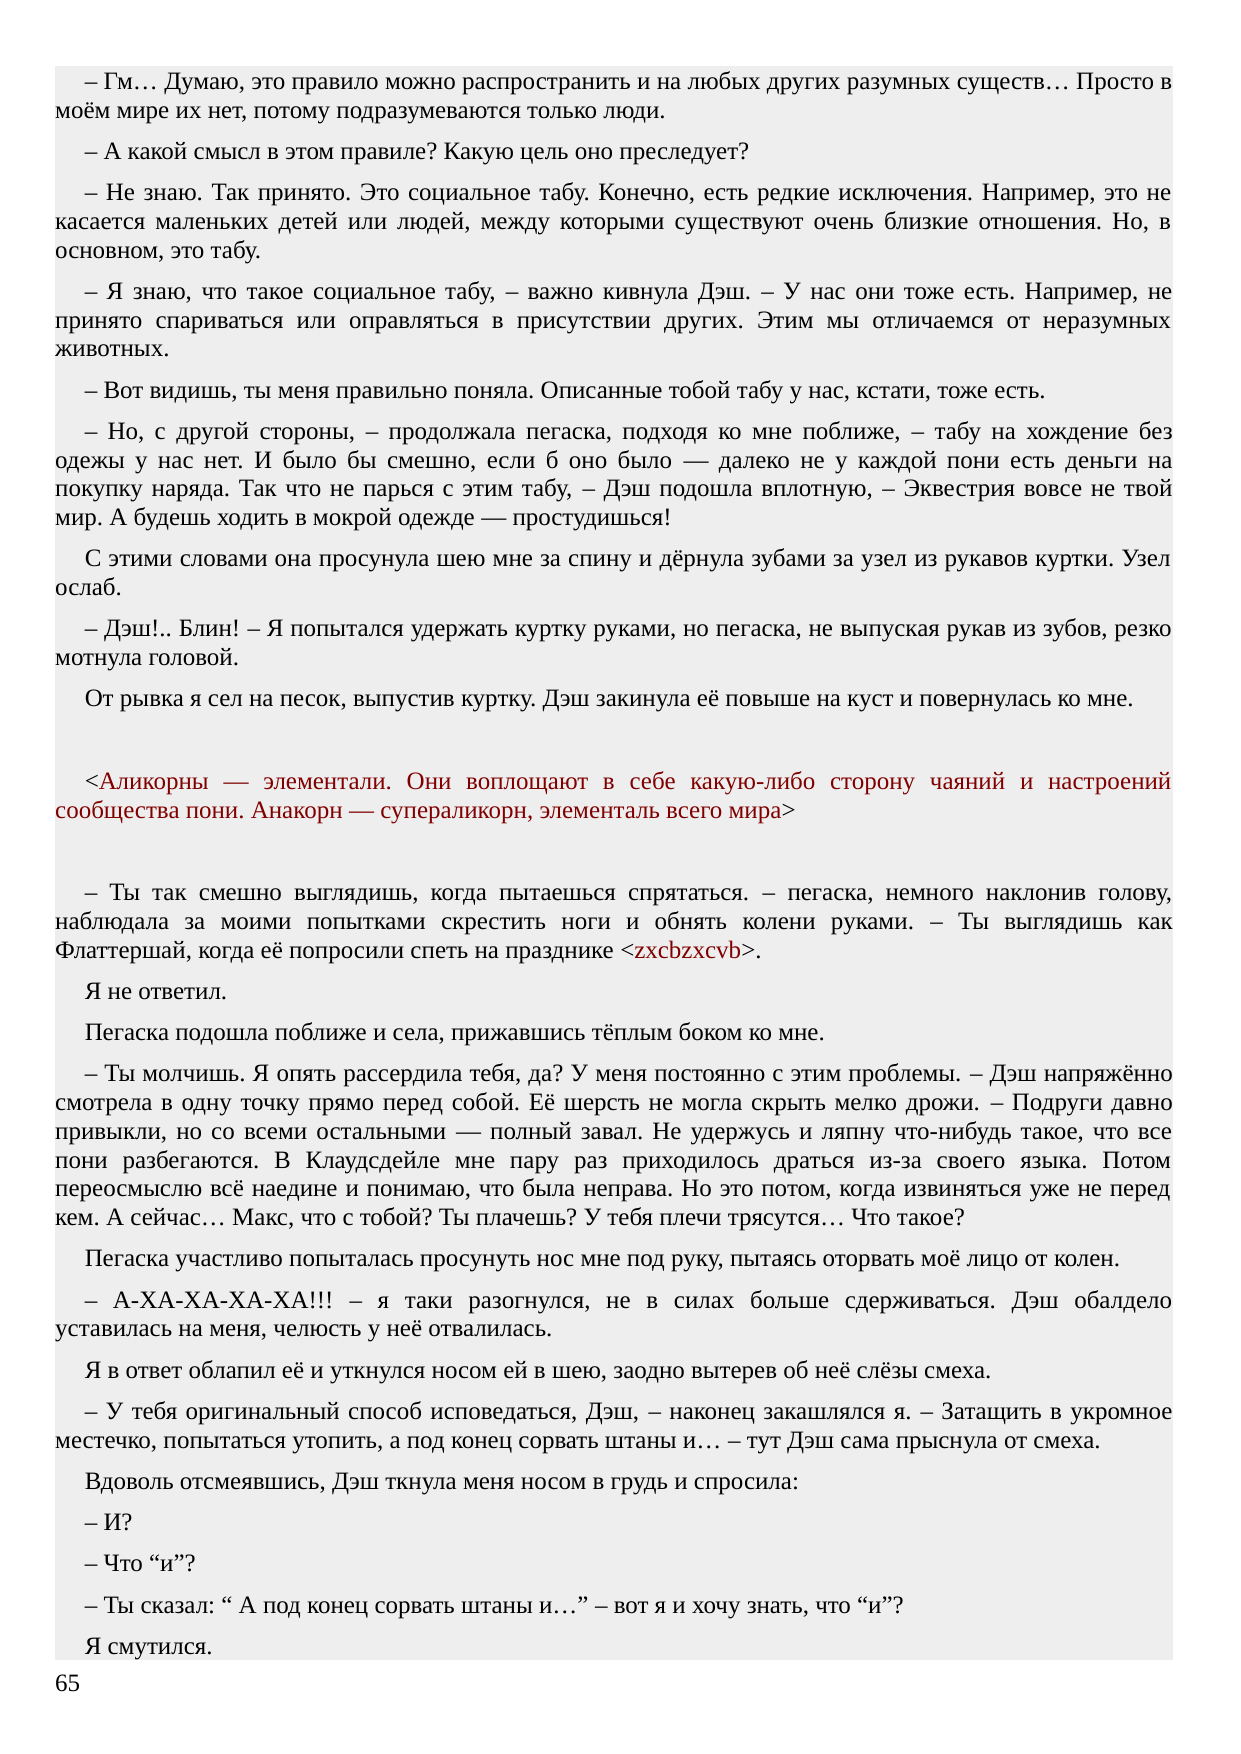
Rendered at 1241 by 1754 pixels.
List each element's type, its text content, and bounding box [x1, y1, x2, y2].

text – Но, с другой стороны, – продолжала пегаска, подходя ко мне поближе, – табу на хождение без одежы у нас нет. И было бы смешно, если б оно было — далеко не у каждой пони есть деньги на покупку наряда. Так что не парься с этим табу, – Дэш подошла вплотную, – Эквестрия вовсе не твой мир. А будешь ходить в мокрой одежде — простудишься! [55, 416, 1173, 531]
text Пегаска участливо попыталась просунуть нос мне под руку, пытаясь оторвать моё лицо от колен. [55, 1243, 1173, 1272]
text От рывка я сел на песок, выпустив куртку. Дэш закинула её повыше на куст и повернулась ко мне. [55, 683, 1173, 712]
text – Ты молчишь. Я опять рассердила тебя, да? У меня постоянно с этим проблемы. – Дэш напряжённо смотрела в одну точку прямо перед собой. Её шерсть не могла скрыть мелко дрожи. – Подруги давно привыкли, но со всеми остальными — полный завал. Не удержусь и ляпну что-нибудь такое, что все пони разбегаются. В Клаудсдейле мне пару раз приходилось драться из-за своего языка. Потом переосмыслю всё наедине и понимаю, что была неправа. Но это потом, когда извиняться уже не перед кем. А сейчас… Макс, что с тобой? Ты плачешь? У тебя плечи трясутся… Что такое? [55, 1058, 1173, 1231]
text Пегаска подошла поближе и села, прижавшись тёплым боком ко мне. [55, 1017, 1173, 1046]
text <Аликорны — элементали. Они воплощают в себе какую-либо сторону чаяний и настроений сообщества пони. Анакорн — супераликорн, элементаль всего мира> [55, 766, 1173, 823]
text Вдоволь отсмеявшись, Дэш ткнула меня носом в грудь и спросила: [55, 1466, 1173, 1495]
text – А-ХА-ХА-ХА-ХА!!! – я таки разогнулся, не в силах больше сдерживаться. Дэш обалдело уставилась на меня, челюсть у неё отвалилась. [55, 1285, 1173, 1342]
text Я в ответ облапил её и уткнулся носом ей в шею, заодно вытерев об неё слёзы смеха. [55, 1355, 1173, 1383]
text Я смутился. [55, 1631, 1173, 1660]
text – И? [55, 1507, 1173, 1536]
text – Ты так смешно выглядишь, когда пытаешься спрятаться. – пегаска, немного наклонив голову, наблюдала за моими попытками скрестить ноги и обнять колени руками. – Ты выглядишь как Флаттершай, когда её попросили спеть на празднике <zxcbzxcvb>. [55, 877, 1173, 963]
text – Дэш!.. Блин! – Я попытался удержать куртку руками, но пегаска, не выпуская рукав из зубов, резко мотнула головой. [55, 613, 1173, 671]
text – Что “и”? [55, 1548, 1173, 1577]
text – Гм… Думаю, это правило можно распространить и на любых других разумных существ… Просто в моём мире их нет, потому подразумеваются только люди. [55, 66, 1173, 123]
text – Ты сказал: “ А под конец сорвать штаны и…” – вот я и хочу знать, что “и”? [55, 1590, 1173, 1618]
text – У тебя оригинальный способ исповедаться, Дэш, – наконец закашлялся я. – Затащить в укромное местечко, попытаться утопить, а под конец сорвать штаны и… – тут Дэш сама прыснула от смеха. [55, 1396, 1173, 1453]
text – Вот видишь, ты меня правильно поняла. Описанные тобой табу у нас, кстати, тоже есть. [55, 375, 1173, 403]
text – Я знаю, что такое социальное табу, – важно кивнула Дэш. – У нас они тоже есть. Например, не принято спариваться или оправляться в присутствии других. Этим мы отличаемся от неразумных животных. [55, 276, 1173, 362]
text – Не знаю. Так принято. Это социальное табу. Конечно, есть редкие исключения. Например, это не касается маленьких детей или людей, между которыми существуют очень близкие отношения. Но, в основном, это табу. [55, 177, 1173, 263]
text – А какой смысл в этом правиле? Какую цель оно преследует? [55, 136, 1173, 165]
text С этими словами она просунула шею мне за спину и дёрнула зубами за узел из рукавов куртки. Узел ослаб. [55, 543, 1173, 601]
text Я не ответил. [55, 976, 1173, 1005]
